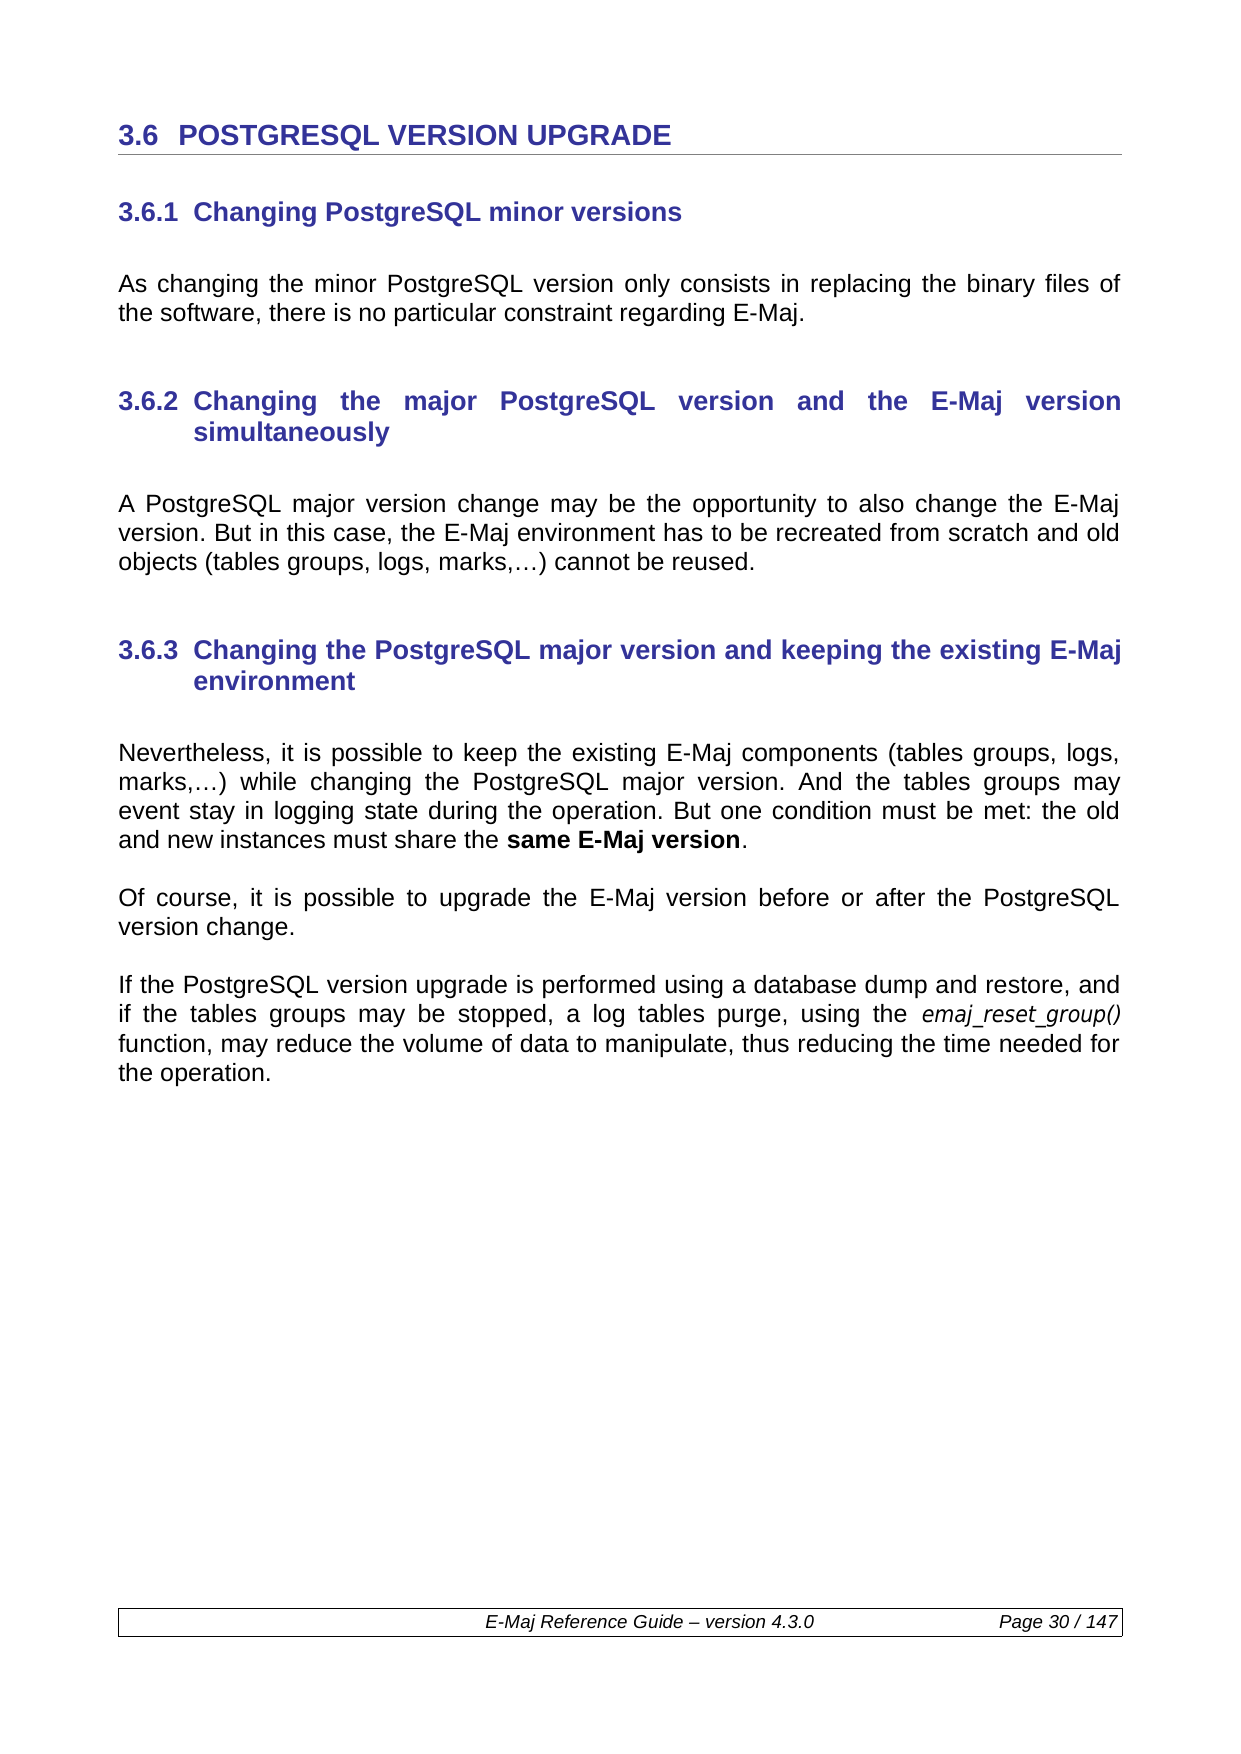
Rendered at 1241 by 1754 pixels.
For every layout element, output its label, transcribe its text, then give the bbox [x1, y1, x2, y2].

subtitle Changing PostgreSQL minor versions [118, 196, 1122, 227]
subtitle Changing the PostgreSQL major version and keeping the existing E-Maj environment [118, 634, 1122, 696]
subtitle PostgreSQL version upgrade [118, 118, 1122, 154]
text Nevertheless, it is possible to keep the existing E-Maj components (tables groups, logs, marks,…) while changing the PostgreSQL major version. And the tables groups may event stay in logging state during the operation. But one condition must be met: the old and new instances must share the same E-Maj version. [118, 738, 1122, 854]
text If the PostgreSQL version upgrade is performed using a database dump and restore, and if the tables groups may be stopped, a log tables purge, using the emaj_reset_group() function, may reduce the volume of data to manipulate, thus reducing the time needed for the operation. [118, 970, 1122, 1087]
text Of course, it is possible to upgrade the E-Maj version before or after the PostgreSQL version change. [118, 883, 1122, 941]
subtitle Changing the major PostgreSQL version and the E-Maj version simultaneously [118, 385, 1122, 447]
text As changing the minor PostgreSQL version only consists in replacing the binary files of the software, there is no particular constraint regarding E-Maj. [118, 269, 1122, 327]
text A PostgreSQL major version change may be the opportunity to also change the E-Maj version. But in this case, the E-Maj environment has to be recreated from scratch and old objects (tables groups, logs, marks,…) cannot be reused. [118, 489, 1122, 576]
